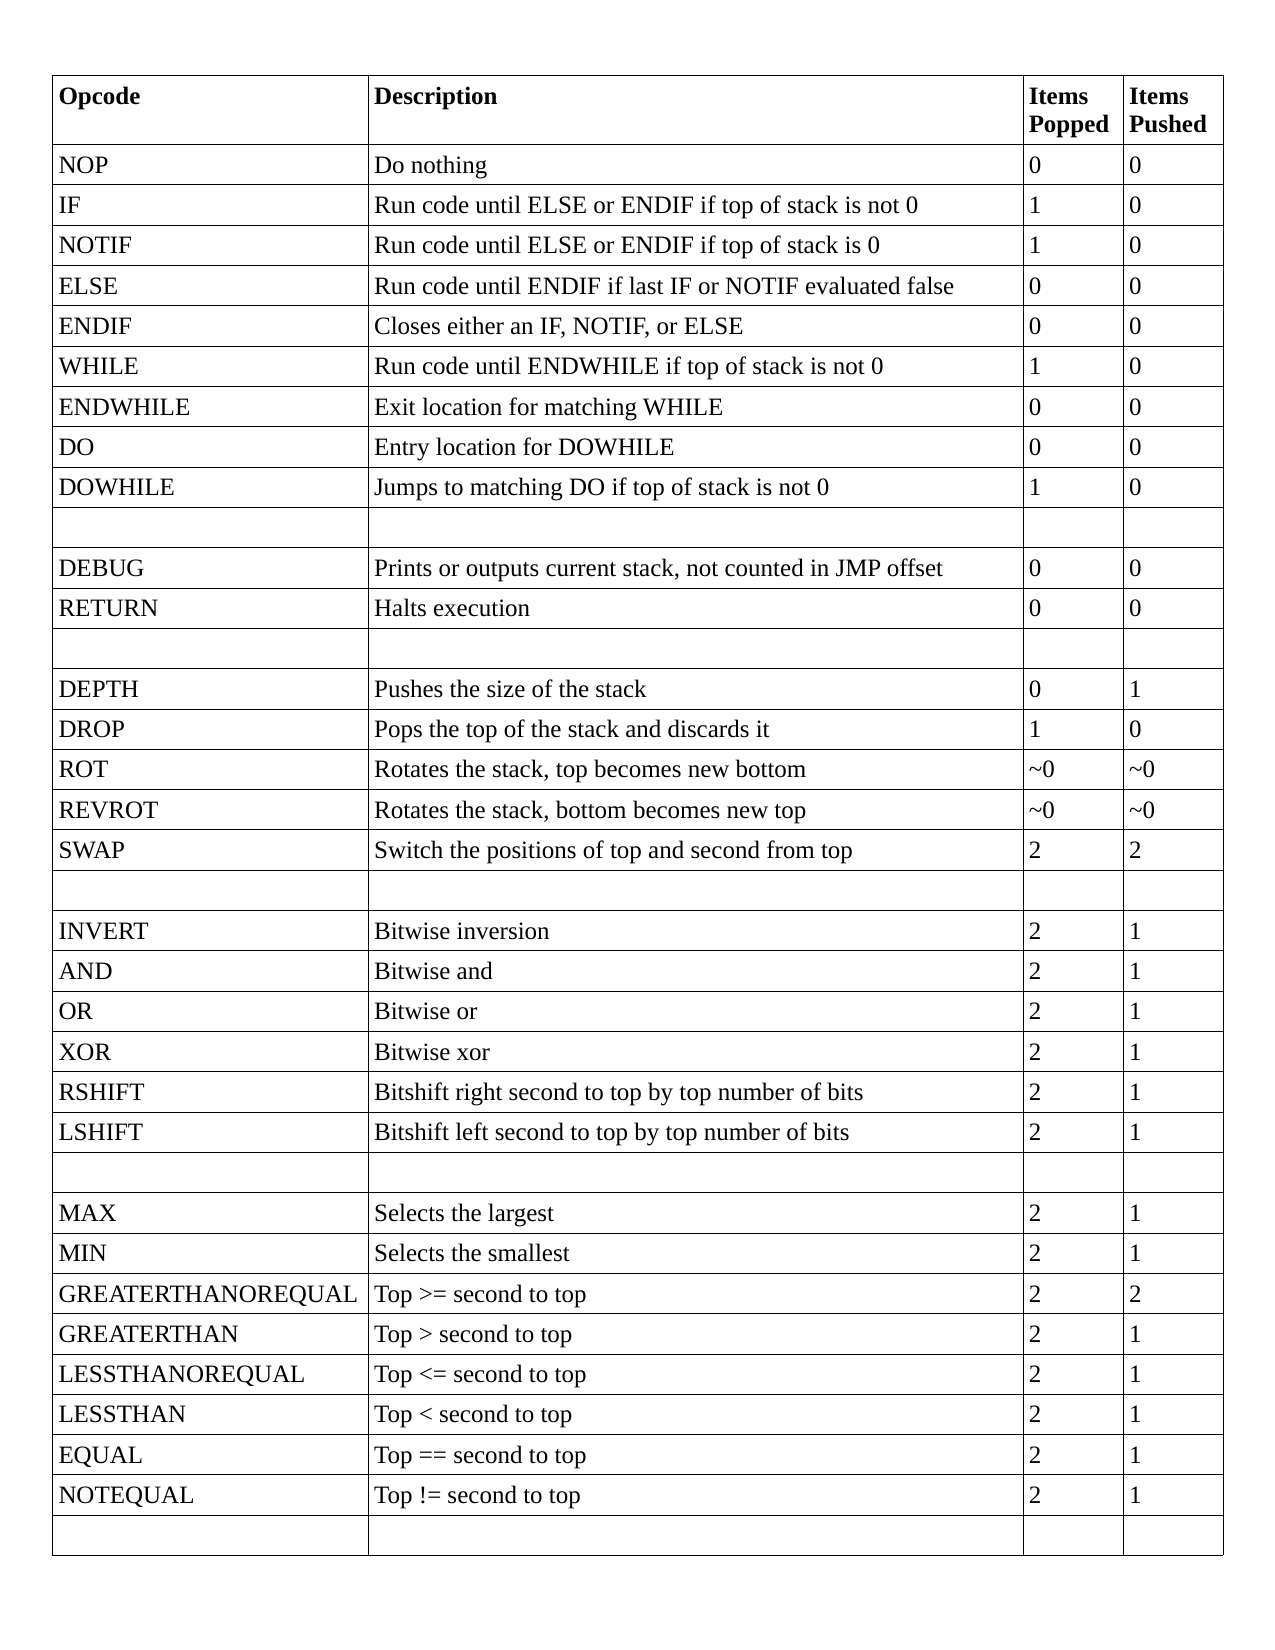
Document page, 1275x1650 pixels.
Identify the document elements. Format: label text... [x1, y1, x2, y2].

table_cell LESSTHAN [53, 1395, 368, 1434]
table_cell 0 [1124, 548, 1223, 587]
table_cell 0 [1024, 427, 1123, 467]
table_cell Entry location for DOWHILE [369, 427, 1023, 467]
table_cell Jumps to matching DO if top of stack is not 0 [369, 468, 1023, 507]
table_cell Top >= second to top [369, 1274, 1023, 1313]
table_cell LESSTHANOREQUAL [53, 1355, 368, 1394]
table_cell 1 [1124, 992, 1223, 1031]
table_cell 0 [1124, 468, 1223, 507]
table_cell 0 [1124, 347, 1223, 386]
table_cell Top <= second to top [369, 1355, 1023, 1394]
table_cell 1 [1024, 347, 1123, 386]
table_cell Rotates the stack, bottom becomes new top [369, 790, 1023, 829]
table_cell [1124, 508, 1223, 547]
table_cell DROP [53, 710, 368, 749]
table_cell Bitwise inversion [369, 911, 1023, 950]
table_cell Exit location for matching WHILE [369, 387, 1023, 426]
table_cell 1 [1124, 1395, 1223, 1434]
table_cell [1024, 1516, 1123, 1555]
table_cell Selects the largest [369, 1193, 1023, 1232]
table_cell Bitwise and [369, 951, 1023, 991]
table_cell [1024, 629, 1123, 668]
table_cell 0 [1124, 710, 1223, 749]
table_cell EQUAL [53, 1435, 368, 1474]
table_cell RETURN [53, 589, 368, 628]
table_cell Bitwise xor [369, 1032, 1023, 1071]
table_cell 1 [1124, 1234, 1223, 1273]
table_cell [53, 508, 368, 547]
table_cell 0 [1124, 306, 1223, 346]
table_cell 0 [1124, 266, 1223, 305]
table_cell LSHIFT [53, 1113, 368, 1152]
table_cell 2 [1124, 830, 1223, 870]
table_cell OR [53, 992, 368, 1031]
table_cell DEPTH [53, 669, 368, 708]
table_cell INVERT [53, 911, 368, 950]
table_cell [1024, 871, 1123, 910]
table_header Opcode [53, 76, 368, 144]
table_cell Bitwise or [369, 992, 1023, 1031]
table_cell ELSE [53, 266, 368, 305]
table_cell [369, 871, 1023, 910]
table_cell Top != second to top [369, 1475, 1023, 1515]
table_cell NOTEQUAL [53, 1475, 368, 1515]
table_cell 2 [1024, 1475, 1123, 1515]
table_cell DO [53, 427, 368, 467]
table_cell [369, 629, 1023, 668]
table_cell 2 [1024, 1234, 1123, 1273]
table_cell Halts execution [369, 589, 1023, 628]
table_cell MIN [53, 1234, 368, 1273]
table_cell 0 [1024, 589, 1123, 628]
table_cell Run code until ENDIF if last IF or NOTIF evaluated false [369, 266, 1023, 305]
table_cell 1 [1024, 710, 1123, 749]
table_cell [1024, 1153, 1123, 1192]
table_cell Pops the top of the stack and discards it [369, 710, 1023, 749]
table_cell Run code until ELSE or ENDIF if top of stack is not 0 [369, 185, 1023, 225]
table_cell [369, 508, 1023, 547]
table_cell 0 [1124, 185, 1223, 225]
table_cell [1124, 871, 1223, 910]
table_cell 0 [1124, 145, 1223, 184]
table_cell Do nothing [369, 145, 1023, 184]
table_cell [1024, 508, 1123, 547]
table_cell 2 [1024, 830, 1123, 870]
table_cell Rotates the stack, top becomes new bottom [369, 750, 1023, 789]
table_cell 2 [1024, 1435, 1123, 1474]
table_cell 2 [1024, 1193, 1123, 1232]
table_cell GREATERTHAN [53, 1314, 368, 1353]
table_cell 0 [1024, 548, 1123, 587]
table_cell 1 [1024, 468, 1123, 507]
table_cell Selects the smallest [369, 1234, 1023, 1273]
table_cell 0 [1124, 387, 1223, 426]
table_cell RSHIFT [53, 1072, 368, 1112]
table_cell 1 [1024, 185, 1123, 225]
table_cell Pushes the size of the stack [369, 669, 1023, 708]
table_cell IF [53, 185, 368, 225]
table_cell Bitshift right second to top by top number of bits [369, 1072, 1023, 1112]
table_cell 1 [1124, 1113, 1223, 1152]
table_cell NOTIF [53, 226, 368, 265]
table_cell 1 [1124, 1072, 1223, 1112]
table_cell ROT [53, 750, 368, 789]
table_cell [1124, 1153, 1223, 1192]
table_cell 1 [1124, 1355, 1223, 1394]
table_cell Closes either an IF, NOTIF, or ELSE [369, 306, 1023, 346]
table_cell 2 [1124, 1274, 1223, 1313]
table_cell 1 [1124, 951, 1223, 991]
table_cell ENDWHILE [53, 387, 368, 426]
table_cell Top == second to top [369, 1435, 1023, 1474]
table_cell MAX [53, 1193, 368, 1232]
table_cell [1124, 1516, 1223, 1555]
table_cell [53, 1153, 368, 1192]
table_cell ~0 [1124, 790, 1223, 829]
table_cell [369, 1516, 1023, 1555]
table_cell 1 [1124, 1032, 1223, 1071]
table_cell XOR [53, 1032, 368, 1071]
table_cell 2 [1024, 1355, 1123, 1394]
table_header Items Pushed [1124, 76, 1223, 144]
table_cell 0 [1024, 266, 1123, 305]
table_cell 1 [1124, 1314, 1223, 1353]
table_cell WHILE [53, 347, 368, 386]
table_cell 0 [1024, 669, 1123, 708]
table_cell 0 [1124, 589, 1223, 628]
table_header Description [369, 76, 1023, 144]
table_cell 2 [1024, 1395, 1123, 1434]
table_cell 1 [1124, 1435, 1223, 1474]
table_cell Prints or outputs current stack, not counted in JMP offset [369, 548, 1023, 587]
table_cell 2 [1024, 992, 1123, 1031]
table_cell [53, 1516, 368, 1555]
table_cell 1 [1124, 1193, 1223, 1232]
table_cell 2 [1024, 1314, 1123, 1353]
table_cell ~0 [1024, 790, 1123, 829]
table_cell 2 [1024, 1032, 1123, 1071]
table_cell 0 [1124, 427, 1223, 467]
table_cell Top < second to top [369, 1395, 1023, 1434]
table_cell 0 [1024, 145, 1123, 184]
table_cell 2 [1024, 951, 1123, 991]
table_cell ~0 [1024, 750, 1123, 789]
table_cell GREATERTHANOREQUAL [53, 1274, 368, 1313]
table_cell 1 [1024, 226, 1123, 265]
table_cell DOWHILE [53, 468, 368, 507]
table_cell [369, 1153, 1023, 1192]
table_cell 0 [1024, 387, 1123, 426]
table_cell 2 [1024, 1113, 1123, 1152]
table_cell REVROT [53, 790, 368, 829]
table_cell 2 [1024, 1072, 1123, 1112]
table_header Items Popped [1024, 76, 1123, 144]
table_cell [53, 871, 368, 910]
table_cell 1 [1124, 911, 1223, 950]
table_cell 0 [1024, 306, 1123, 346]
table_cell AND [53, 951, 368, 991]
table_cell DEBUG [53, 548, 368, 587]
table_cell Top > second to top [369, 1314, 1023, 1353]
table_cell 2 [1024, 1274, 1123, 1313]
table_cell Run code until ENDWHILE if top of stack is not 0 [369, 347, 1023, 386]
table_cell 1 [1124, 1475, 1223, 1515]
table_cell 2 [1024, 911, 1123, 950]
table_cell [53, 629, 368, 668]
table_cell Switch the positions of top and second from top [369, 830, 1023, 870]
table_cell 1 [1124, 669, 1223, 708]
table_cell NOP [53, 145, 368, 184]
table_cell Bitshift left second to top by top number of bits [369, 1113, 1023, 1152]
table_cell ENDIF [53, 306, 368, 346]
table_cell Run code until ELSE or ENDIF if top of stack is 0 [369, 226, 1023, 265]
table_cell [1124, 629, 1223, 668]
table_cell ~0 [1124, 750, 1223, 789]
table_cell 0 [1124, 226, 1223, 265]
table_cell SWAP [53, 830, 368, 870]
